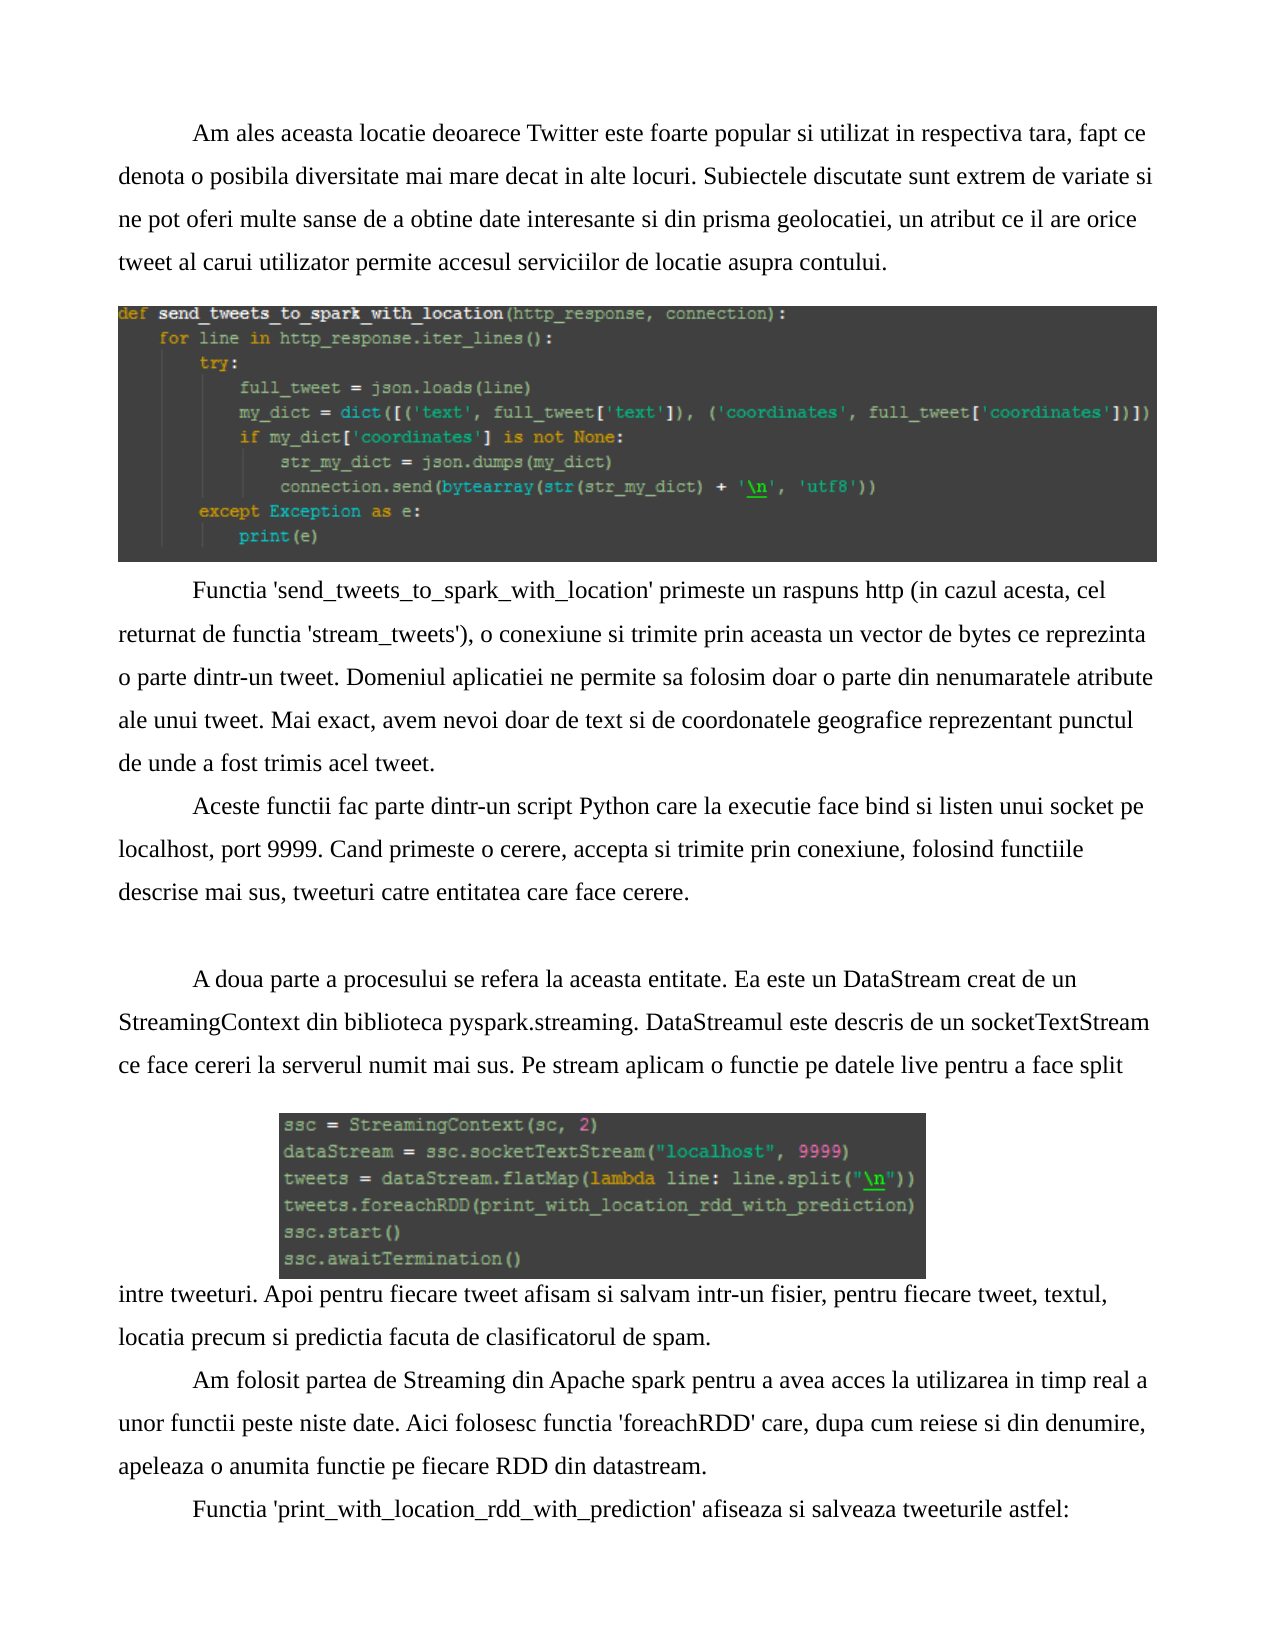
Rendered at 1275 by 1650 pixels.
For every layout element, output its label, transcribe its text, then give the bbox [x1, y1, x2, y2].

text Functia 'print_with_location_rdd_with_prediction' afiseaza si salveaza tweeturile astfel: [118, 1494, 1157, 1523]
text Am folosit partea de Streaming din Apache spark pentru a avea acces la utilizarea in timp real a unor functii peste niste date. Aici folosesc functia 'foreachRDD' care, dupa cum reiese si din denumire, apeleaza o anumita functie pe fiecare RDD din datastream. [118, 1365, 1157, 1480]
text A doua parte a procesului se refera la aceasta entitate. Ea este un DataStream creat de un StreamingContext din biblioteca pyspark.streaming. DataStreamul este descris de un socketTextStream ce face cereri la serverul numit mai sus. Pe stream aplicam o functie pe datele live pentru a face split intre tweeturi. Apoi pentru fiecare tweet afisam si salvam intr-un fisier, pentru fiecare tweet, textul, locatia precum si predictia facuta de clasificatorul de spam. [118, 964, 1157, 1351]
text [118, 291, 1157, 306]
text Aceste functii fac parte dintr-un script Python care la executie face bind si listen unui socket pe localhost, port 9999. Cand primeste o cerere, accepta si trimite prin conexiune, folosind functiile descrise mai sus, tweeturi catre entitatea care face cerere. [118, 791, 1157, 906]
picture [118, 306, 1157, 562]
text Functia 'send_tweets_to_spark_with_location' primeste un raspuns http (in cazul acesta, cel returnat de functia 'stream_tweets'), o conexiune si trimite prin aceasta un vector de bytes ce reprezinta o parte dintr-un tweet. Domeniul aplicatiei ne permite sa folosim doar o parte din nenumaratele atribute ale unui tweet. Mai exact, avem nevoi doar de text si de coordonatele geografice reprezentant punctul de unde a fost trimis acel tweet. [118, 562, 1157, 777]
text Am ales aceasta locatie deoarece Twitter este foarte popular si utilizat in respectiva tara, fapt ce denota o posibila diversitate mai mare decat in alte locuri. Subiectele discutate sunt extrem de variate si ne pot oferi multe sanse de a obtine date interesante si din prisma geolocatiei, un atribut ce il are orice tweet al carui utilizator permite accesul serviciilor de locatie asupra contului. [118, 118, 1157, 276]
picture [279, 1113, 926, 1279]
